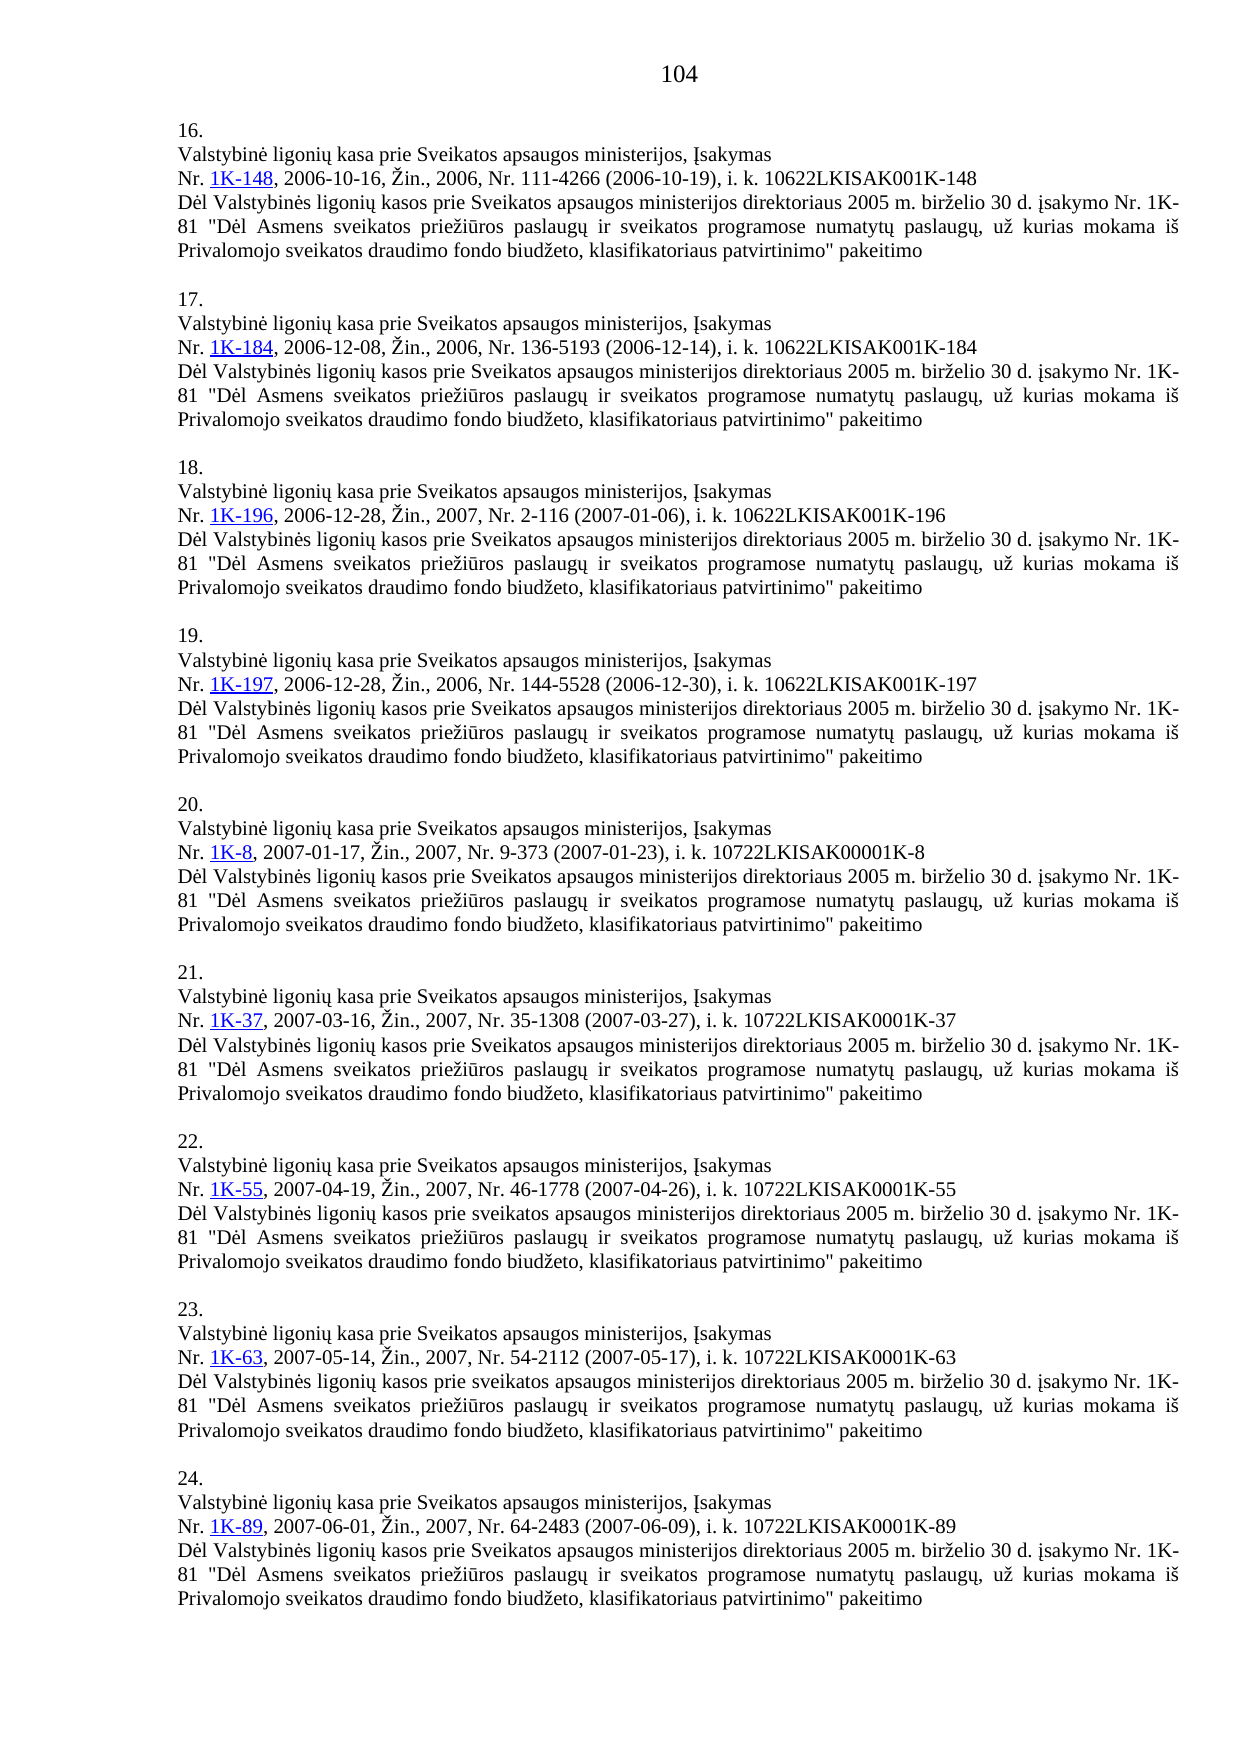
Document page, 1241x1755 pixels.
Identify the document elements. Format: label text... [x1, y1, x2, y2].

text Dėl Valstybinės ligonių kasos prie Sveikatos apsaugos ministerijos direktoriaus 2005 m. birželio 30 d. įsakymo Nr. 1K-81 "Dėl Asmens sveikatos priežiūros paslaugų ir sveikatos programose numatytų paslaugų, už kurias mokama iš Privalomojo sveikatos draudimo fondo biudžeto, klasifikatoriaus patvirtinimo" pakeitimo [177, 190, 1181, 262]
text Nr. 1K-184, 2006-12-08, Žin., 2006, Nr. 136-5193 (2006-12-14), i. k. 10622LKISAK001K-184 [177, 335, 1181, 359]
text 17. [177, 287, 1181, 311]
text Nr. 1K-55, 2007-04-19, Žin., 2007, Nr. 46-1778 (2007-04-26), i. k. 10722LKISAK0001K-55 [177, 1177, 1181, 1201]
text Nr. 1K-89, 2007-06-01, Žin., 2007, Nr. 64-2483 (2007-06-09), i. k. 10722LKISAK0001K-89 [177, 1514, 1181, 1538]
text Nr. 1K-148, 2006-10-16, Žin., 2006, Nr. 111-4266 (2006-10-19), i. k. 10622LKISAK001K-148 [177, 166, 1181, 190]
text 19. [177, 623, 1181, 647]
text 21. [177, 960, 1181, 984]
text Dėl Valstybinės ligonių kasos prie Sveikatos apsaugos ministerijos direktoriaus 2005 m. birželio 30 d. įsakymo Nr. 1K-81 "Dėl Asmens sveikatos priežiūros paslaugų ir sveikatos programose numatytų paslaugų, už kurias mokama iš Privalomojo sveikatos draudimo fondo biudžeto, klasifikatoriaus patvirtinimo" pakeitimo [177, 359, 1181, 431]
text Nr. 1K-8, 2007-01-17, Žin., 2007, Nr. 9-373 (2007-01-23), i. k. 10722LKISAK00001K-8 [177, 840, 1181, 864]
text 20. [177, 792, 1181, 816]
text Dėl Valstybinės ligonių kasos prie Sveikatos apsaugos ministerijos direktoriaus 2005 m. birželio 30 d. įsakymo Nr. 1K-81 "Dėl Asmens sveikatos priežiūros paslaugų ir sveikatos programose numatytų paslaugų, už kurias mokama iš Privalomojo sveikatos draudimo fondo biudžeto, klasifikatoriaus patvirtinimo" pakeitimo [177, 1032, 1181, 1105]
text Dėl Valstybinės ligonių kasos prie sveikatos apsaugos ministerijos direktoriaus 2005 m. birželio 30 d. įsakymo Nr. 1K-81 "Dėl Asmens sveikatos priežiūros paslaugų ir sveikatos programose numatytų paslaugų, už kurias mokama iš Privalomojo sveikatos draudimo fondo biudžeto, klasifikatoriaus patvirtinimo" pakeitimo [177, 1369, 1181, 1442]
text Dėl Valstybinės ligonių kasos prie Sveikatos apsaugos ministerijos direktoriaus 2005 m. birželio 30 d. įsakymo Nr. 1K-81 "Dėl Asmens sveikatos priežiūros paslaugų ir sveikatos programose numatytų paslaugų, už kurias mokama iš Privalomojo sveikatos draudimo fondo biudžeto, klasifikatoriaus patvirtinimo" pakeitimo [177, 696, 1181, 768]
text Valstybinė ligonių kasa prie Sveikatos apsaugos ministerijos, Įsakymas [177, 1490, 1181, 1514]
text Valstybinė ligonių kasa prie Sveikatos apsaugos ministerijos, Įsakymas [177, 142, 1181, 166]
text Valstybinė ligonių kasa prie Sveikatos apsaugos ministerijos, Įsakymas [177, 479, 1181, 503]
text Nr. 1K-63, 2007-05-14, Žin., 2007, Nr. 54-2112 (2007-05-17), i. k. 10722LKISAK0001K-63 [177, 1345, 1181, 1369]
text 24. [177, 1466, 1181, 1490]
text Valstybinė ligonių kasa prie Sveikatos apsaugos ministerijos, Įsakymas [177, 984, 1181, 1008]
text Valstybinė ligonių kasa prie Sveikatos apsaugos ministerijos, Įsakymas [177, 311, 1181, 335]
text 22. [177, 1129, 1181, 1153]
text Dėl Valstybinės ligonių kasos prie Sveikatos apsaugos ministerijos direktoriaus 2005 m. birželio 30 d. įsakymo Nr. 1K-81 "Dėl Asmens sveikatos priežiūros paslaugų ir sveikatos programose numatytų paslaugų, už kurias mokama iš Privalomojo sveikatos draudimo fondo biudžeto, klasifikatoriaus patvirtinimo" pakeitimo [177, 527, 1181, 599]
text 16. [177, 118, 1181, 142]
text Dėl Valstybinės ligonių kasos prie Sveikatos apsaugos ministerijos direktoriaus 2005 m. birželio 30 d. įsakymo Nr. 1K-81 "Dėl Asmens sveikatos priežiūros paslaugų ir sveikatos programose numatytų paslaugų, už kurias mokama iš Privalomojo sveikatos draudimo fondo biudžeto, klasifikatoriaus patvirtinimo" pakeitimo [177, 1538, 1181, 1610]
text Dėl Valstybinės ligonių kasos prie Sveikatos apsaugos ministerijos direktoriaus 2005 m. birželio 30 d. įsakymo Nr. 1K-81 "Dėl Asmens sveikatos priežiūros paslaugų ir sveikatos programose numatytų paslaugų, už kurias mokama iš Privalomojo sveikatos draudimo fondo biudžeto, klasifikatoriaus patvirtinimo" pakeitimo [177, 864, 1181, 936]
text Nr. 1K-196, 2006-12-28, Žin., 2007, Nr. 2-116 (2007-01-06), i. k. 10622LKISAK001K-196 [177, 503, 1181, 527]
text Nr. 1K-37, 2007-03-16, Žin., 2007, Nr. 35-1308 (2007-03-27), i. k. 10722LKISAK0001K-37 [177, 1008, 1181, 1032]
text Nr. 1K-197, 2006-12-28, Žin., 2006, Nr. 144-5528 (2006-12-30), i. k. 10622LKISAK001K-197 [177, 672, 1181, 696]
text Valstybinė ligonių kasa prie Sveikatos apsaugos ministerijos, Įsakymas [177, 1321, 1181, 1345]
text 23. [177, 1297, 1181, 1321]
text 18. [177, 455, 1181, 479]
text Valstybinė ligonių kasa prie Sveikatos apsaugos ministerijos, Įsakymas [177, 816, 1181, 840]
text Valstybinė ligonių kasa prie Sveikatos apsaugos ministerijos, Įsakymas [177, 1153, 1181, 1177]
text Valstybinė ligonių kasa prie Sveikatos apsaugos ministerijos, Įsakymas [177, 647, 1181, 672]
text Dėl Valstybinės ligonių kasos prie sveikatos apsaugos ministerijos direktoriaus 2005 m. birželio 30 d. įsakymo Nr. 1K-81 "Dėl Asmens sveikatos priežiūros paslaugų ir sveikatos programose numatytų paslaugų, už kurias mokama iš Privalomojo sveikatos draudimo fondo biudžeto, klasifikatoriaus patvirtinimo" pakeitimo [177, 1201, 1181, 1273]
